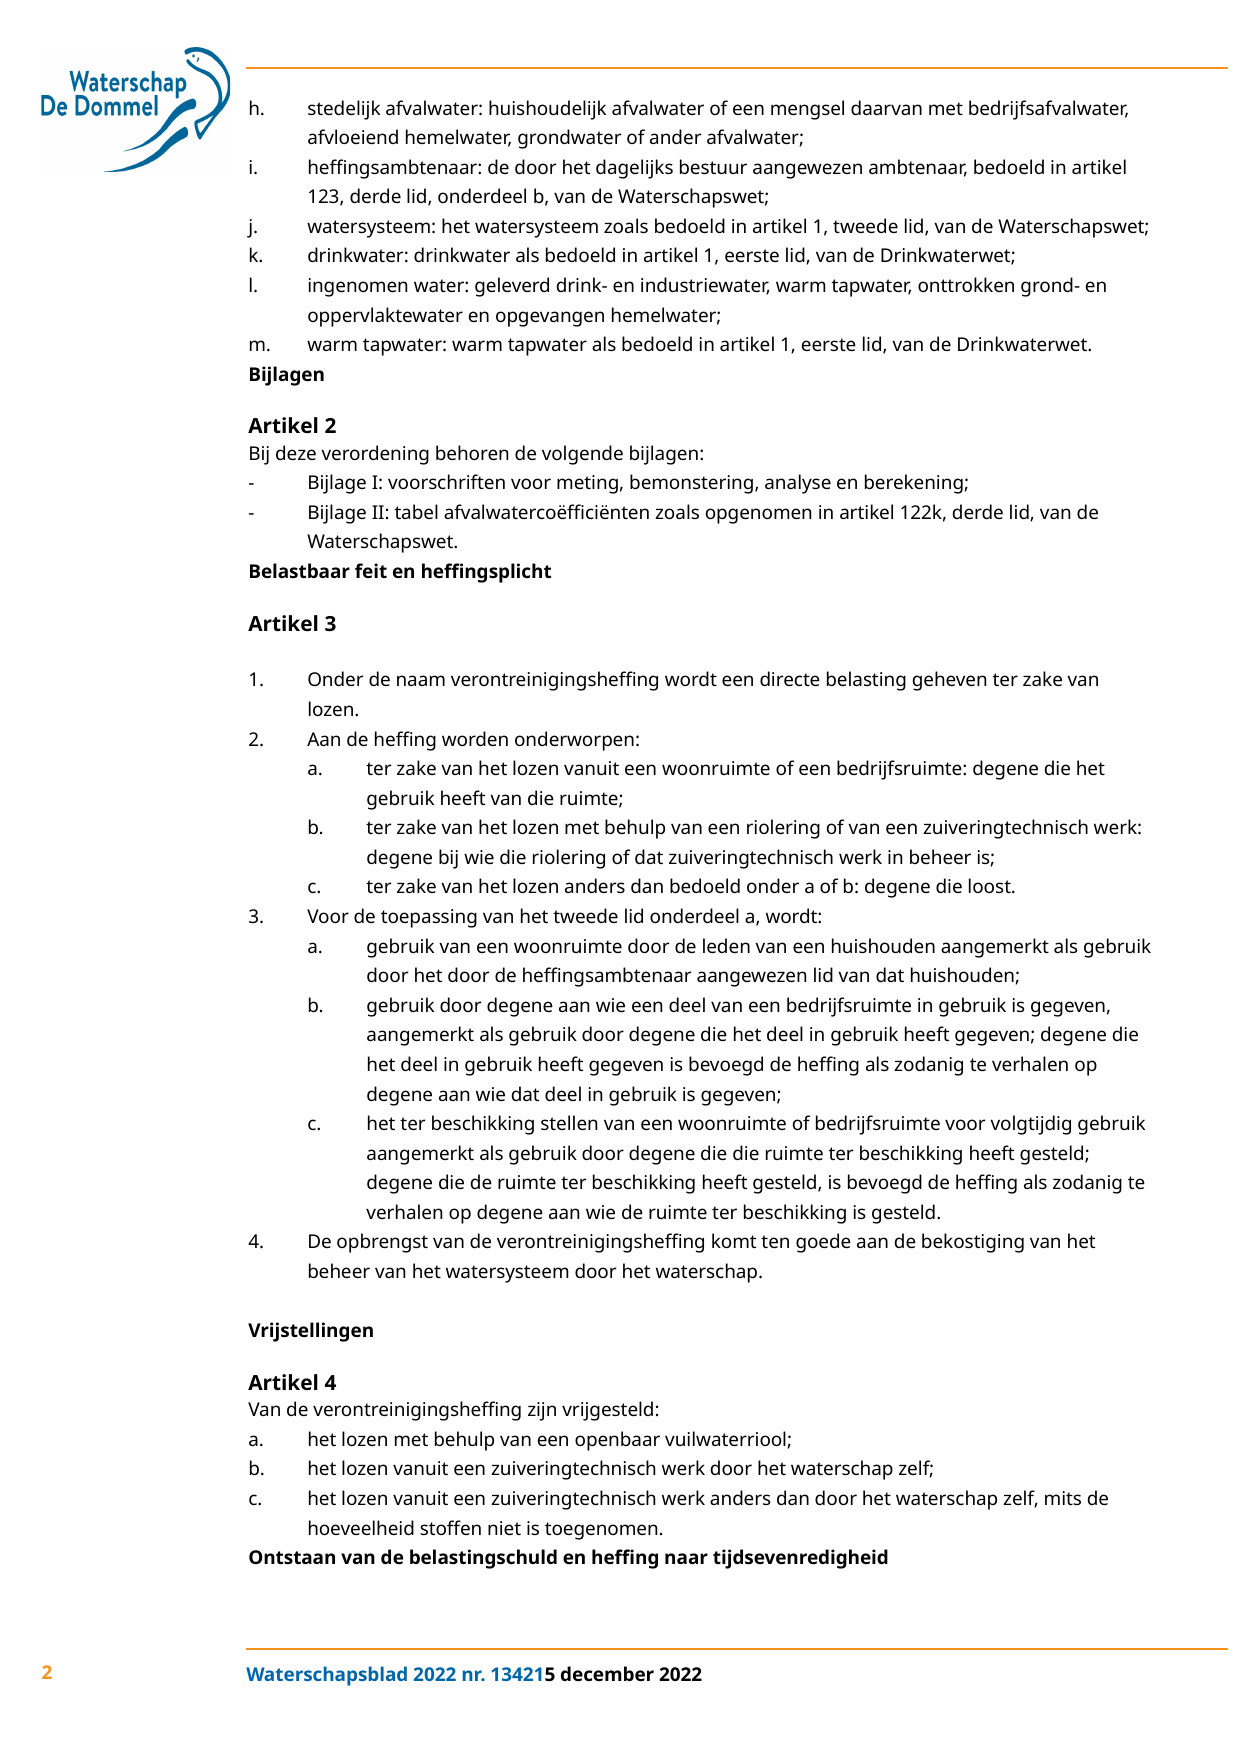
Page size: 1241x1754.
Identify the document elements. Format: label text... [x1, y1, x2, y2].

list stedelijk afvalwater: huishoudelijk afvalwater of een mengsel daarvan met bedrijfsafvalwater, afvloeiend hemelwater, grondwater of ander afvalwater; [248, 95, 1152, 150]
text Bijlagen [248, 361, 1152, 387]
text Vrijstellingen [248, 1317, 1152, 1343]
picture [45, 99, 51, 111]
list warm tapwater: warm tapwater als bedoeld in artikel 1, eerste lid, van de Drinkwaterwet. [248, 331, 1152, 357]
text Van de verontreinigingsheffing zijn vrijgesteld: [248, 1396, 1152, 1422]
list het lozen met behulp van een openbaar vuilwaterriool; [248, 1426, 1152, 1452]
picture [41, 47, 231, 172]
text Belastbaar feit en heffingsplicht [248, 558, 1152, 584]
list Bijlage II: tabel afvalwatercoëfficiënten zoals opgenomen in artikel 122k, derde lid, van de Waterschapswet. [248, 499, 1152, 554]
list het ter beschikking stellen van een woonruimte of bedrijfsruimte voor volgtijdig gebruik aangemerkt als gebruik door degene die die ruimte ter beschikking heeft gesteld; degene die de ruimte ter beschikking heeft gesteld, is bevoegd de heffing als zodanig te verhalen op degene aan wie de ruimte ter beschikking is gesteld. [307, 1110, 1152, 1225]
text Artikel 2 [248, 411, 1152, 440]
list gebruik door degene aan wie een deel van een bedrijfsruimte in gebruik is gegeven, aangemerkt als gebruik door degene die het deel in gebruik heeft gegeven; degene die het deel in gebruik heeft gegeven is bevoegd de heffing als zodanig te verhalen op degene aan wie dat deel in gebruik is gegeven; [307, 992, 1152, 1107]
list gebruik van een woonruimte door de leden van een huishouden aangemerkt als gebruik door het door de heffingsambtenaar aangewezen lid van dat huishouden; [307, 933, 1152, 988]
text Artikel 4 [248, 1368, 1152, 1396]
text Ontstaan van de belastingschuld en heffing naar tijdsevenredigheid [248, 1544, 1152, 1570]
list het lozen vanuit een zuiveringtechnisch werk door het waterschap zelf; [248, 1456, 1152, 1481]
list Bijlage I: voorschriften voor meting, bemonstering, analyse en berekening; [248, 469, 1152, 495]
list ter zake van het lozen anders dan bedoeld onder a of b: degene die loost. [307, 874, 1152, 899]
list ingenomen water: geleverd drink- en industriewater, warm tapwater, onttrokken grond- en oppervlaktewater en opgevangen hemelwater; [248, 272, 1152, 328]
list De opbrengst van de verontreinigingsheffing komt ten goede aan de bekostiging van het beheer van het watersysteem door het waterschap. [248, 1229, 1152, 1284]
list drinkwater: drinkwater als bedoeld in artikel 1, eerste lid, van de Drinkwaterwet; [248, 243, 1152, 268]
list Onder de naam verontreinigingsheffing wordt een directe belasting geheven ter zake van lozen. [248, 667, 1152, 722]
text Artikel 3 [248, 609, 1152, 637]
text Bij deze verordening behoren de volgende bijlagen: [248, 440, 1152, 466]
list ter zake van het lozen vanuit een woonruimte of een bedrijfsruimte: degene die het gebruik heeft van die ruimte; [307, 755, 1152, 811]
list heffingsambtenaar: de door het dagelijks bestuur aangewezen ambtenaar, bedoeld in artikel 123, derde lid, onderdeel b, van de Waterschapswet; [248, 154, 1152, 209]
picture [198, 118, 210, 131]
picture [204, 47, 231, 76]
list Voor de toepassing van het tweede lid onderdeel a, wordt: [248, 903, 1152, 929]
list watersysteem: het watersysteem zoals bedoeld in artikel 1, tweede lid, van de Waterschapswet; [248, 213, 1152, 239]
list het lozen vanuit een zuiveringtechnisch werk anders dan door het waterschap zelf, mits de hoeveelheid stoffen niet is toegenomen. [248, 1485, 1152, 1540]
list Aan de heffing worden onderworpen: [248, 726, 1152, 752]
list ter zake van het lozen met behulp van een riolering of van een zuiveringtechnisch werk: degene bij wie die riolering of dat zuiveringtechnisch werk in beheer is; [307, 814, 1152, 870]
